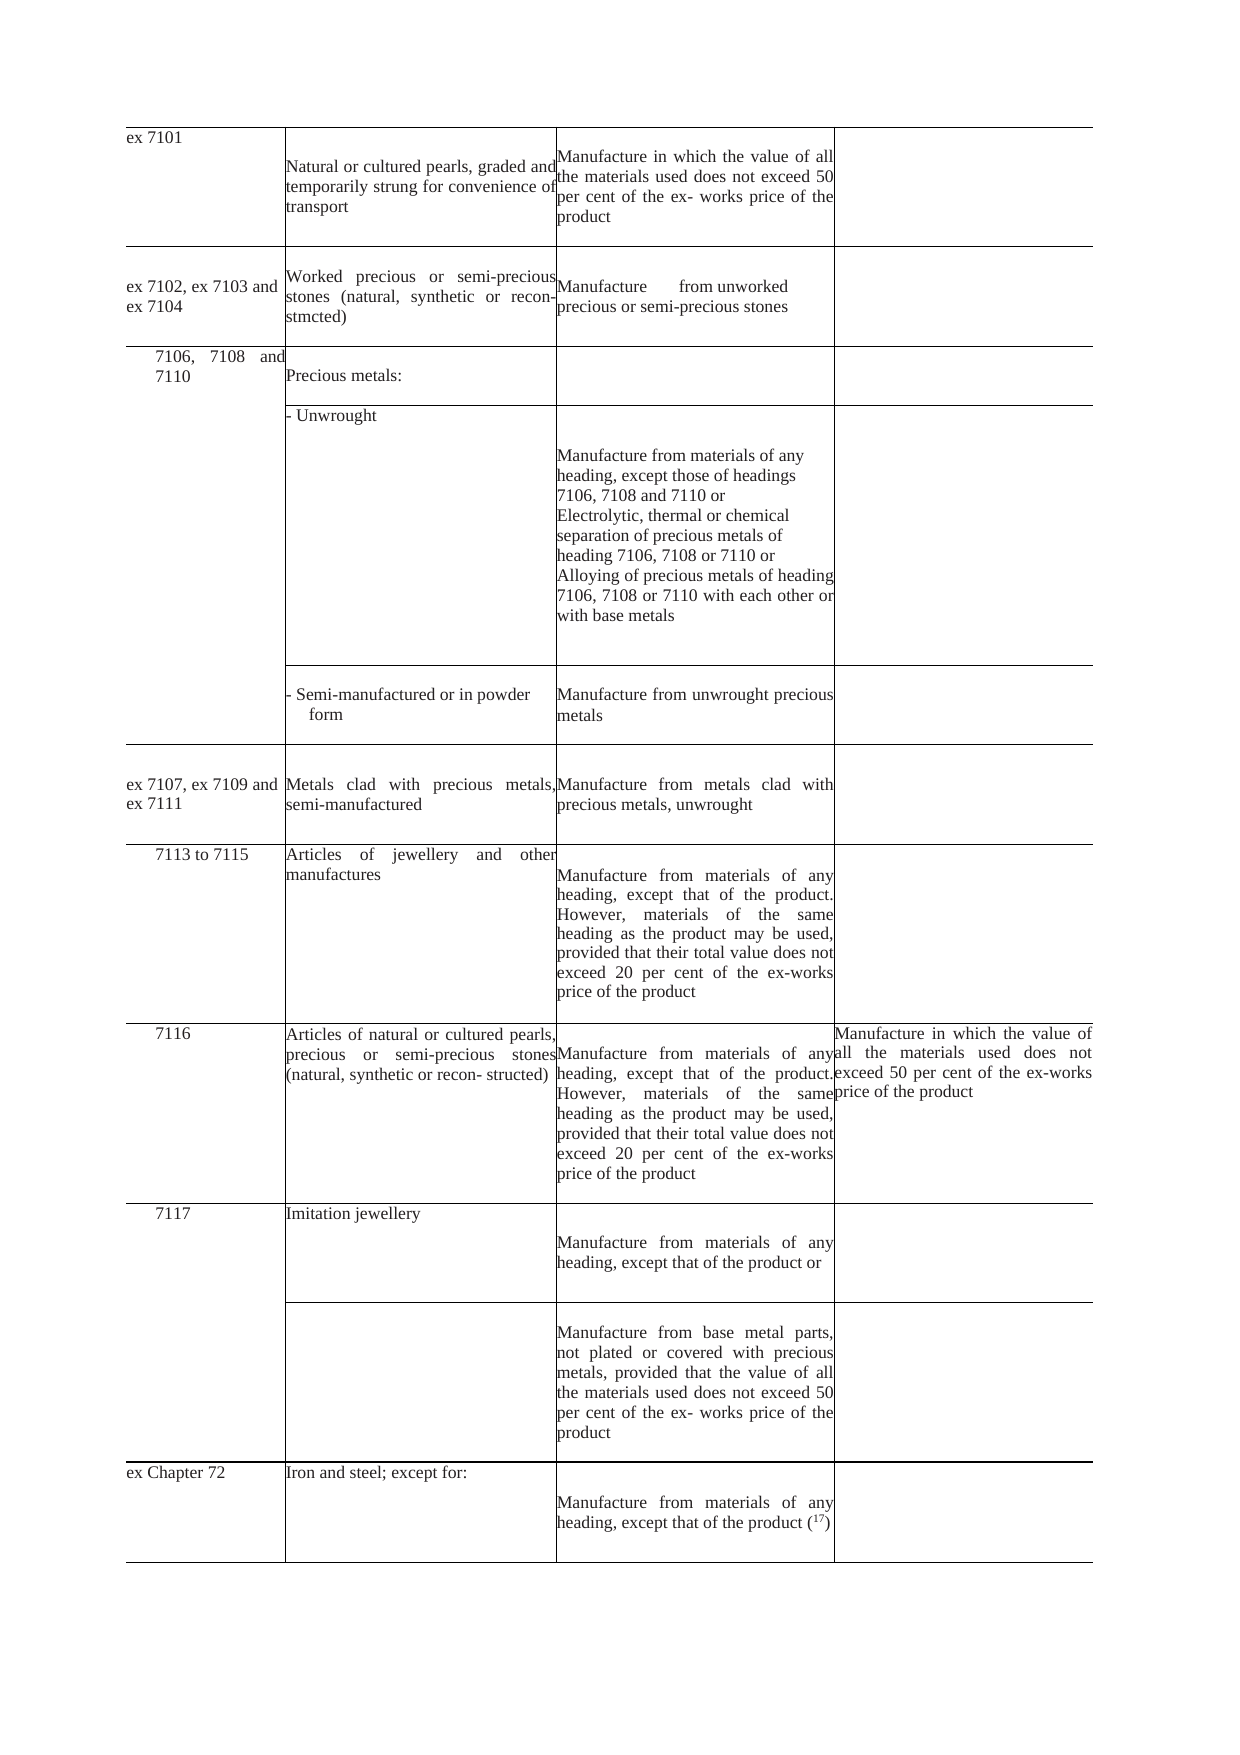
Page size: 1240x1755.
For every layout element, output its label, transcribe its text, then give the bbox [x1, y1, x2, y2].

table_cell Articles of jewellery and other manufactures [286, 845, 556, 1023]
table_cell Manufacture from base metal parts, not plated or covered with precious metals, provided that the value of all the materials used does not exceed 50 per cent of the ex- works price of the product [557, 1303, 834, 1461]
table_cell Precious metals: [286, 347, 556, 405]
table_cell Imitation jewellery [286, 1204, 556, 1302]
table_cell [835, 1303, 1093, 1461]
table_cell Manufacture from materials of any heading, except that of the product. However, materials of the same heading as the product may be used, provided that their total value does not exceed 20 per cent of the ex-works price of the product [557, 1024, 834, 1202]
table_cell [835, 745, 1093, 843]
table_cell Metals clad with precious metals, semi-manufactured [286, 745, 556, 843]
table_cell Articles of natural or cultured pearls, precious or semi-precious stones (natural, synthetic or recon- structed) [286, 1024, 556, 1202]
table_cell [835, 845, 1093, 1023]
table_cell ex 7101 [126, 128, 285, 246]
table_cell 7106, 7108 and 7110 [126, 347, 285, 744]
table_cell Worked precious or semi-precious stones (natural, synthetic or recon- stmcted) [286, 247, 556, 346]
table_cell Manufacture from unworked precious or semi-precious stones [557, 247, 834, 346]
table_cell ex 7102, ex 7103 and ex 7104 [126, 247, 285, 346]
table_cell Iron and steel; except for: [286, 1463, 556, 1562]
table_cell [835, 1204, 1093, 1302]
table_cell Manufacture from metals clad with precious metals, unwrought [557, 745, 834, 843]
table_cell Manufacture in which the value of all the materials used does not exceed 50 per cent of the ex-works price of the product [835, 1024, 1093, 1202]
table_cell [835, 406, 1093, 664]
table_cell ex 7107, ex 7109 and ex 7111 [126, 745, 285, 843]
table_cell [835, 128, 1093, 246]
table_cell 7117 [126, 1204, 285, 1461]
table_cell 7116 [126, 1024, 285, 1202]
table_cell [557, 347, 834, 405]
table_cell [835, 247, 1093, 346]
table_cell [835, 1463, 1093, 1562]
table_cell - Semi-manufactured or in powder form [286, 666, 556, 744]
table_cell [835, 347, 1093, 405]
table_cell Manufacture from materials of any heading, except that of the prod­uct (17) [557, 1463, 834, 1562]
table_cell 7113 to 7115 [126, 845, 285, 1023]
table_cell Manufacture from unwrought precious metals [557, 666, 834, 744]
table_cell Natural or cultured pearls, graded and temporarily strung for convenience of transport [286, 128, 556, 246]
table_cell - Unwrought [286, 406, 556, 664]
table_cell [286, 1303, 556, 1461]
table_cell Manufacture from materials of any heading, except that of the product or [557, 1204, 834, 1302]
table_cell ex Chapter 72 [126, 1463, 285, 1562]
table_cell Manufacture in which the value of all the materials used does not exceed 50 per cent of the ex- works price of the product [557, 128, 834, 246]
table_cell Manufacture from materials of any heading, except those of headings 7106, 7108 and 7110 or Electrolytic, thermal or chemical separation of precious metals of heading 7106, 7108 or 7110 or Alloying of precious metals of heading 7106, 7108 or 7110 with each other or with base metals [557, 406, 834, 664]
table_cell Manufacture from materials of any heading, except that of the product. However, materials of the same heading as the product may be used, provided that their total value does not exceed 20 per cent of the ex-works price of the product [557, 845, 834, 1023]
table_cell [835, 666, 1093, 744]
